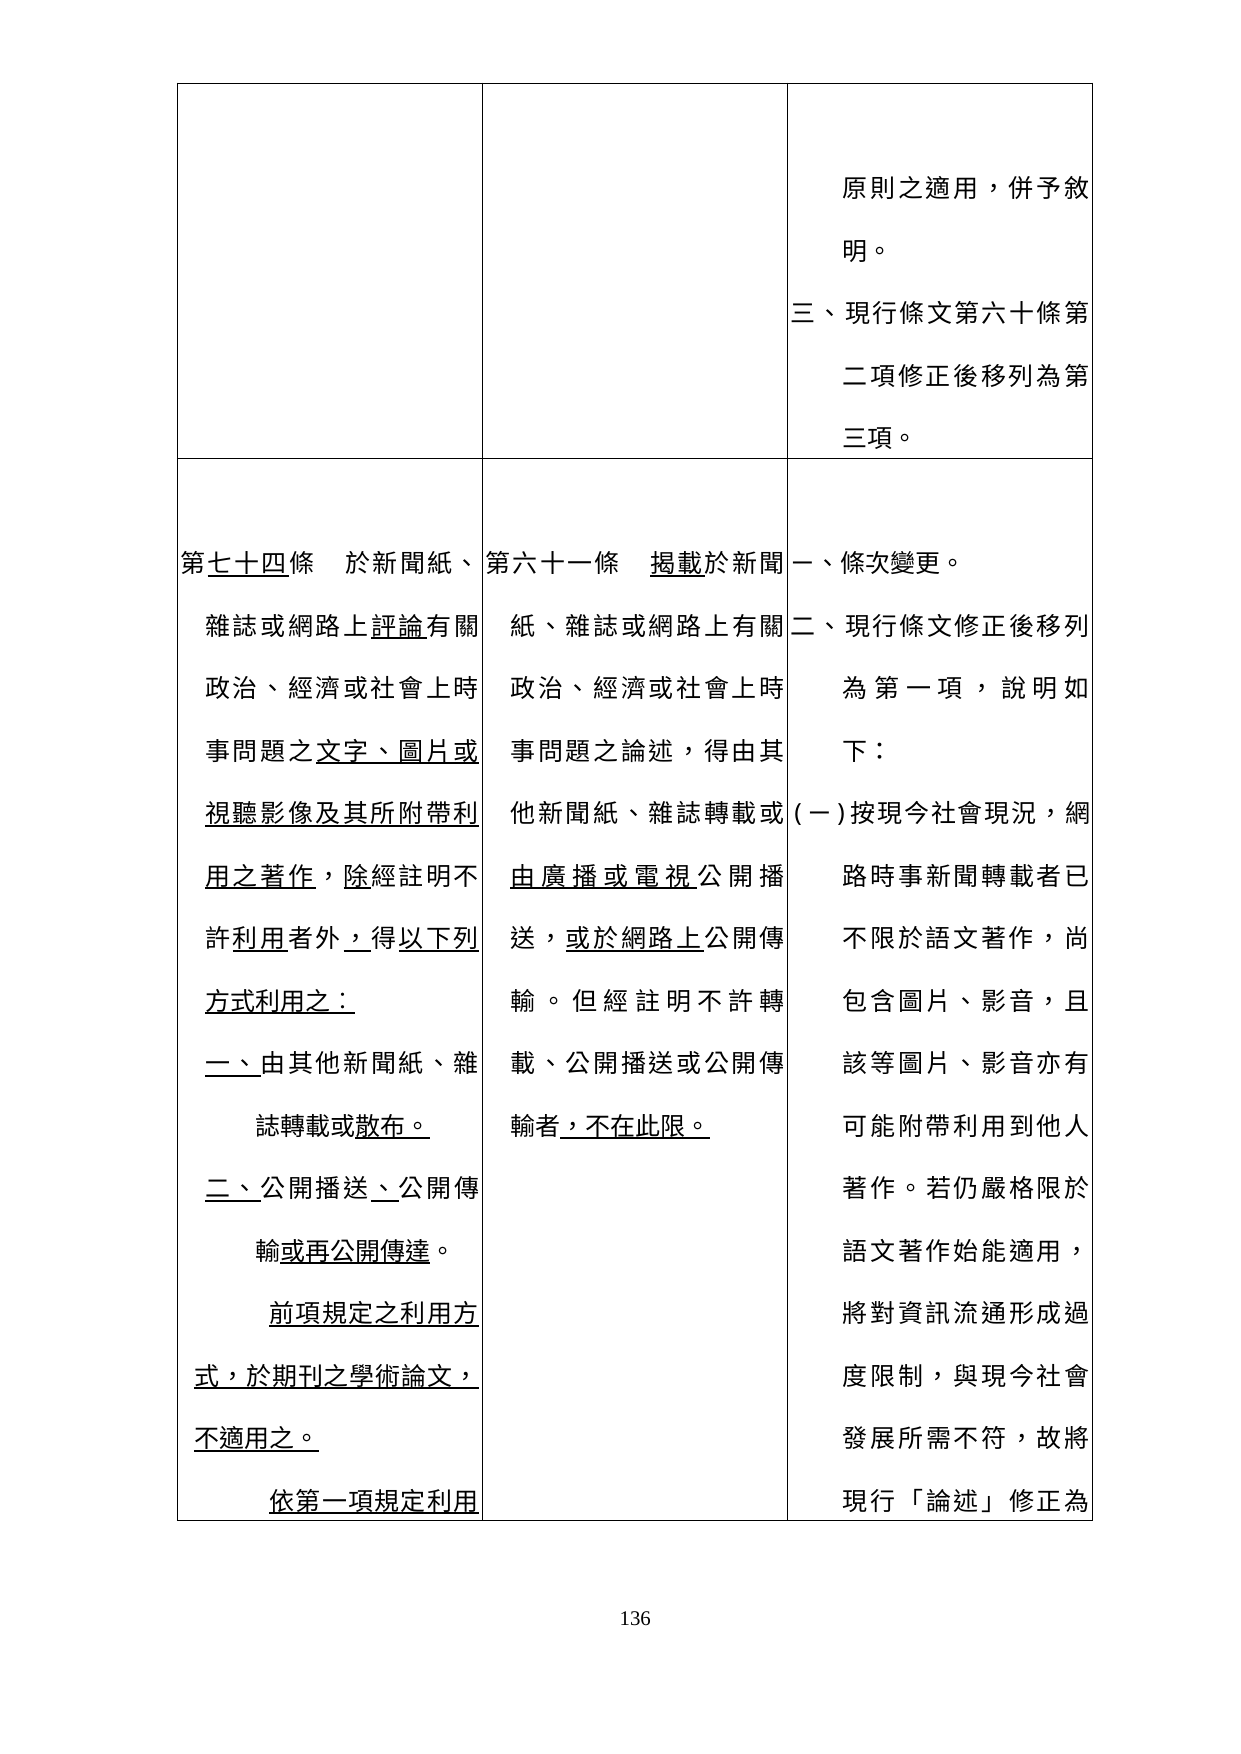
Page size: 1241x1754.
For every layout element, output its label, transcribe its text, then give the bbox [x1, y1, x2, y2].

table_cell [483, 84, 787, 458]
table_cell 原則之適用，併予敘明。 三、現行條文第六十條第二項修正後移列為第三項。 [788, 84, 1092, 458]
table_cell ㄧ、條次變更。 二、現行條文修正後移列為第一項，說明如下： (ㄧ)按現今社會現況，網路時事新聞轉載者已不限於語文著作，尚包含圖片、影音，且該等圖片、影音亦有可能附帶利用到他人著作。若仍嚴格限於語文著作始能適用，將對資訊流通形成過度限制，與現今社會發展所需不符，故將現行「論述」修正為 [788, 459, 1092, 1520]
table_cell 第六十一條 揭載於新聞紙、雜誌或網路上有關政治、經濟或社會上時事問題之論述，得由其他新聞紙、雜誌轉載或由廣播或電視公開播送，或於網路上公開傳輸。但經註明不許轉載、公開播送或公開傳輸者，不在此限。 [483, 459, 787, 1520]
table_cell [178, 84, 482, 458]
table_cell 第七十四條 於新聞紙、雜誌或網路上評論有關政治、經濟或社會上時事問題之文字、圖片或視聽影像及其所附帶利用之著作，除經註明不許利用者外，得以下列方式利用之︰ 一、由其他新聞紙、雜誌轉載或散布。 二、公開播送、公開傳輸或再公開傳達。 前項規定之利用方式，於期刊之學術論文，不適用之。 依第一項規定利用 [178, 459, 482, 1520]
